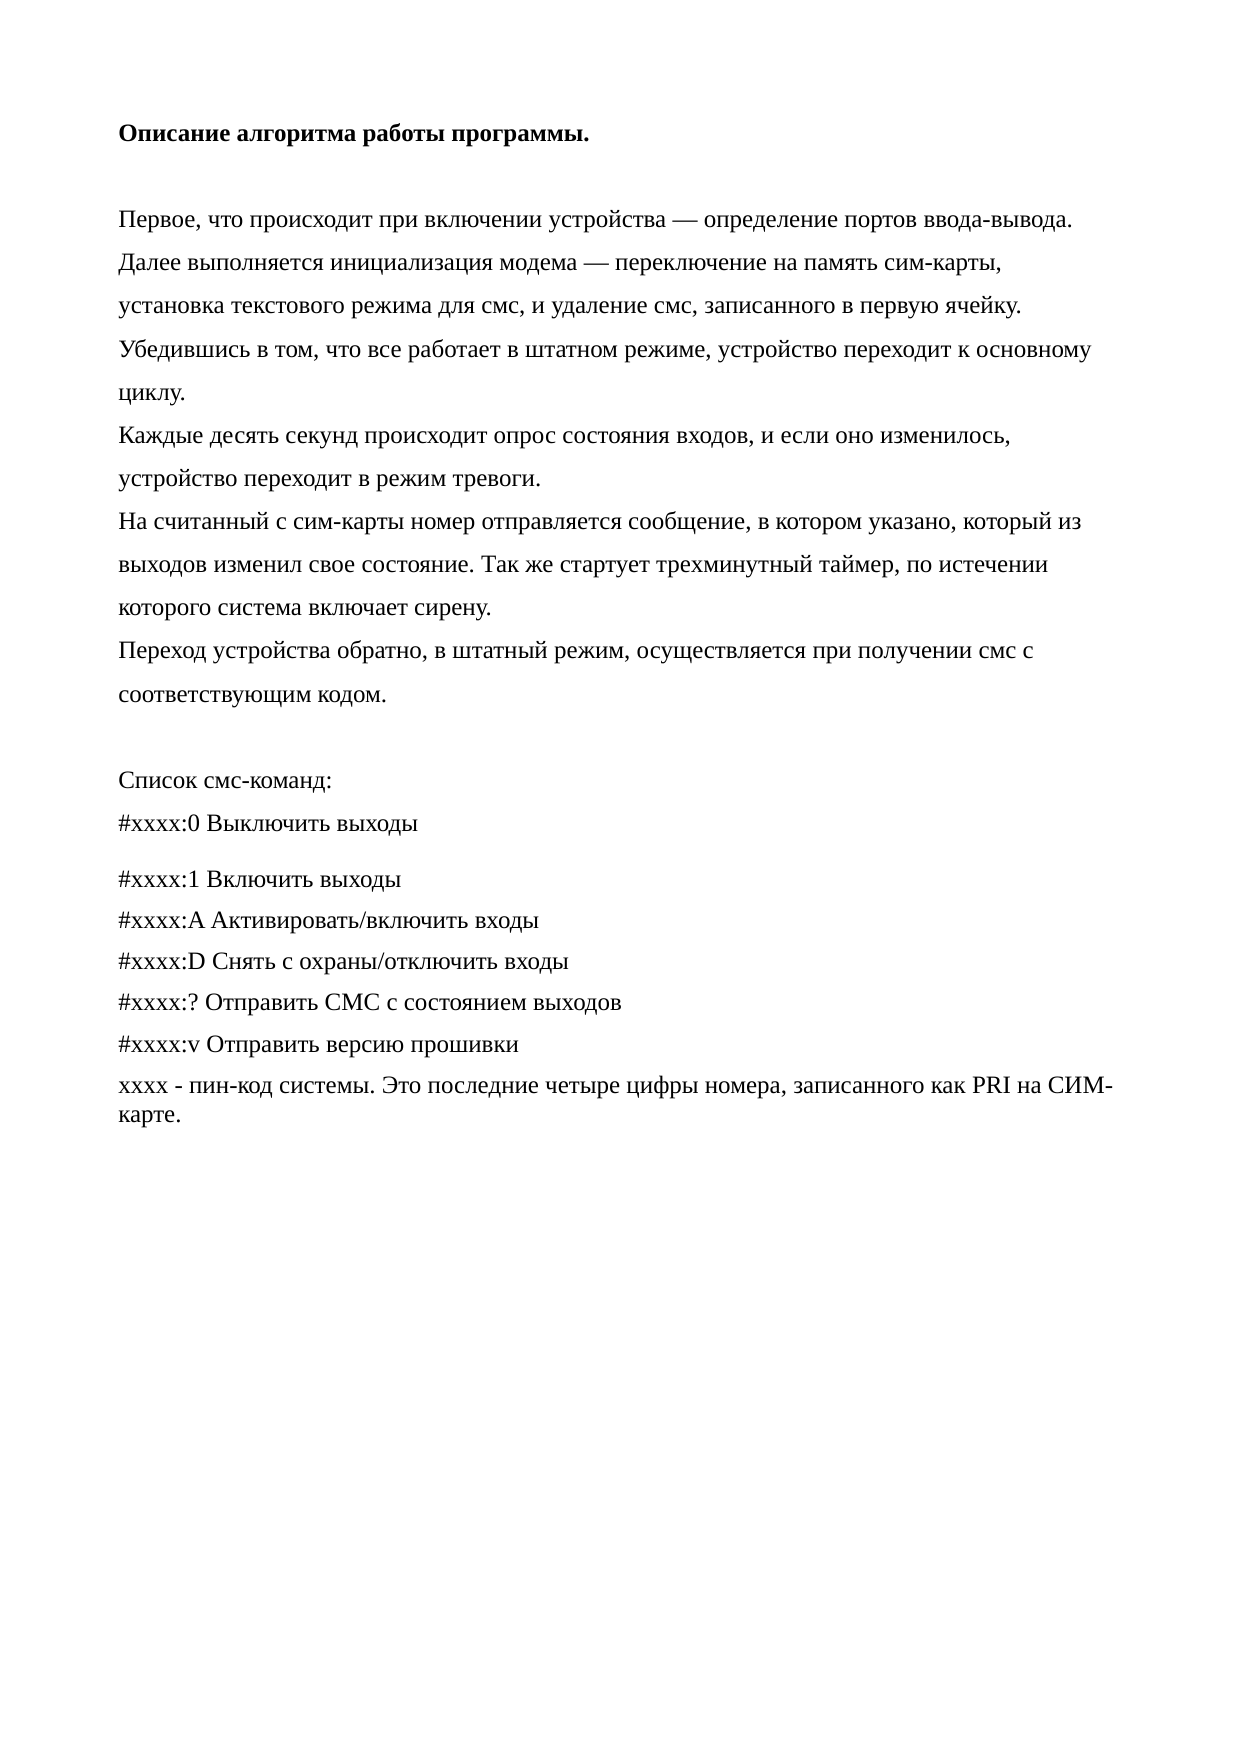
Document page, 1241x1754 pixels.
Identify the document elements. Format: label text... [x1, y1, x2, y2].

text Описание алгоритма работы программы. [118, 118, 1092, 147]
text #xxxx:A Активировать/включить входы [118, 905, 1122, 934]
text #xxxx:D Снять с охраны/отключить входы [118, 946, 1122, 975]
text xxxx - пин-код системы. Это последние четыре цифры номера, записанного как PRI на СИМ-карте. [118, 1070, 1122, 1127]
text #xxxx:1 Включить выходы [118, 864, 1122, 892]
text Первое, что происходит при включении устройства — определение портов ввода-вывода. [118, 204, 1092, 233]
text #xxxx:0 Выключить выходы [118, 808, 1092, 837]
text Каждые десять секунд происходит опрос состояния входов, и если оно изменилось, устройство переходит в режим тревоги. [118, 420, 1092, 492]
text Список смс-команд: [118, 765, 1092, 794]
text Далее выполняется инициализация модема — переключение на память сим-карты, установка текстового режима для смс, и удаление смс, записанного в первую ячейку. [118, 247, 1092, 319]
text На считанный с сим-карты номер отправляется сообщение, в котором указано, который из выходов изменил свое состояние. Так же стартует трехминутный таймер, по истечении которого система включает сирену. [118, 506, 1092, 621]
text #xxxx:v Отправить версию прошивки [118, 1029, 1122, 1057]
text #xxxx:? Отправить СМС с состоянием выходов [118, 987, 1122, 1016]
text Переход устройства обратно, в штатный режим, осуществляется при получении смс с соответствующим кодом. [118, 636, 1092, 707]
text Убедившись в том, что все работает в штатном режиме, устройство переходит к основному циклу. [118, 334, 1092, 406]
